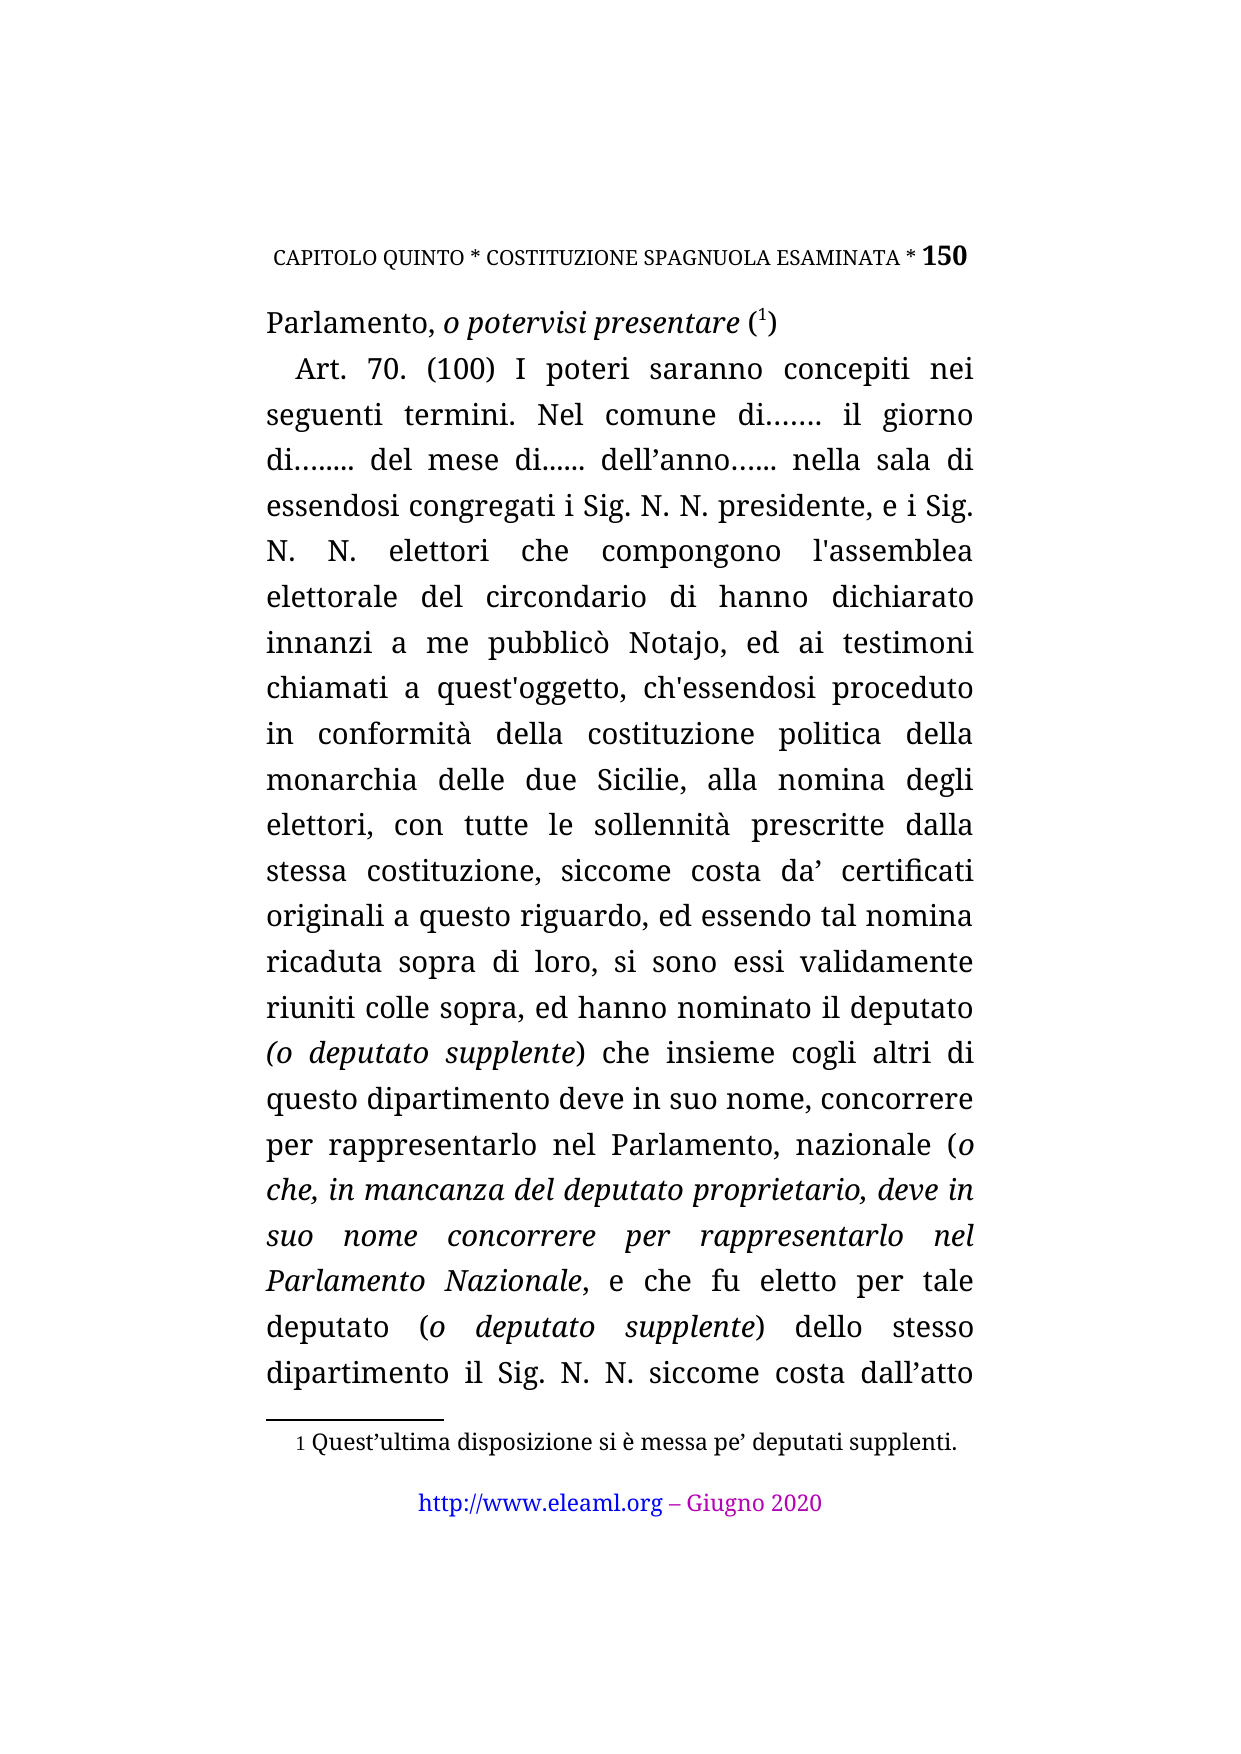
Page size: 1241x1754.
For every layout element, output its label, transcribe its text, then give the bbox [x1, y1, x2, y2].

text Parlamento, o potervisi presentare () [266, 303, 974, 342]
text Quest’ultima disposizione si è messa pe’ deputati supplenti. [266, 1426, 974, 1457]
text Art. 70. (100) I poteri saranno concepiti nei seguenti termini. Nel comune di……. il giorno di…..... del mese di...... dell’anno…... nella sala di essendosi congregati i Sig. N. N. presidente, e i Sig. N. N. elettori che compongono l'assemblea elettorale del circondario di hanno dichiarato innanzi a me pubblicò Notajo, ed ai testimoni chiamati a quest'oggetto, ch'essendosi proceduto in conformità della costituzione politica della monarchia delle due Sicilie, alla nomina degli elettori, con tutte le sollennità prescritte dalla stessa costituzione, siccome costa da’ certificati originali a questo riguardo, ed essendo tal nomina ricaduta sopra di loro, si sono essi validamente riuniti colle sopra, ed hanno nominato il deputato (o deputato supplente) che insieme cogli altri di questo dipartimento deve in suo nome, concorrere per rappresentarlo nel Parlamento, nazionale (o che, in mancanza del deputato proprietario, deve in suo nome concorrere per rappresentarlo nel Parlamento Nazionale, e che fu eletto per tale deputato (o deputato supplente) dello stesso dipartimento il Sig. N. N. siccome costa dall’atto [266, 348, 974, 1392]
